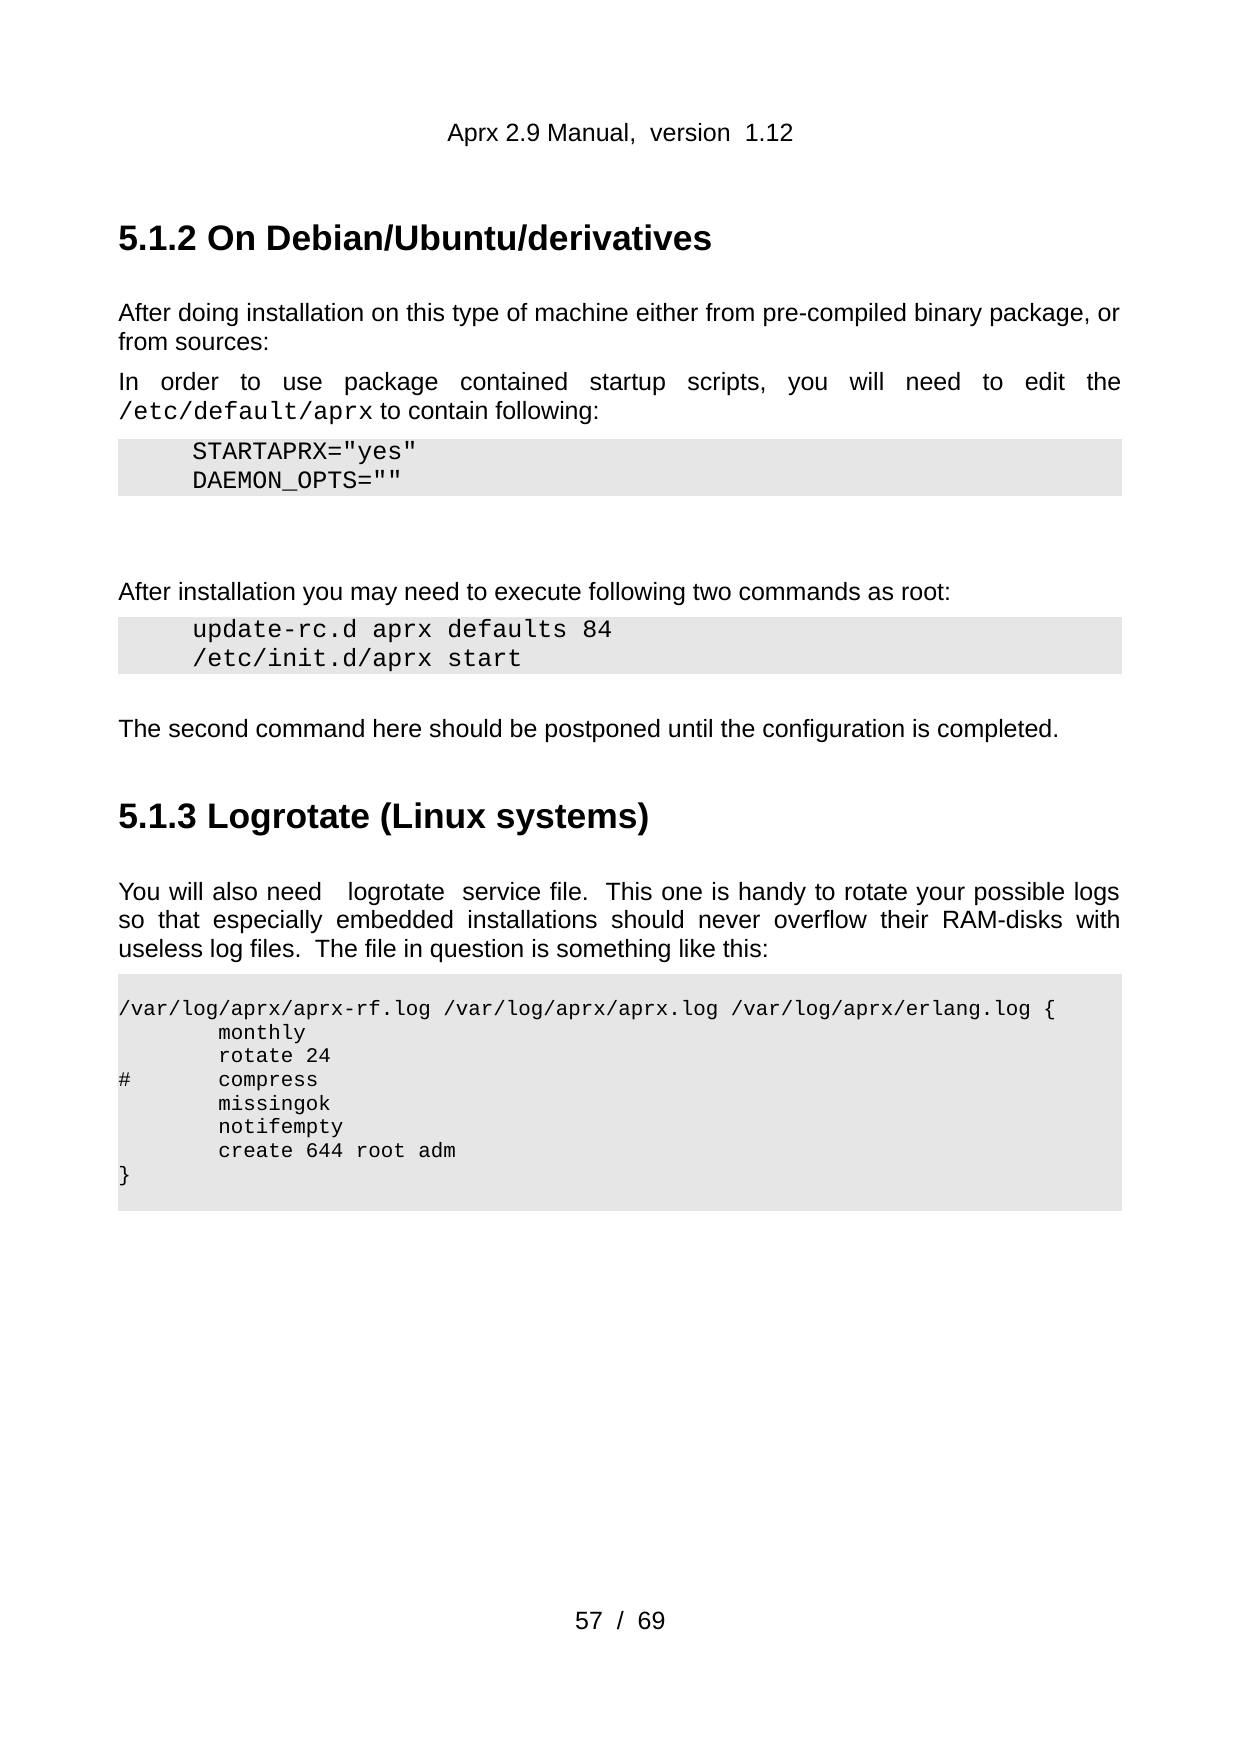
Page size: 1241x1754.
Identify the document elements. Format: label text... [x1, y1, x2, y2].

text The second command here should be postponed until the configuration is completed. [118, 714, 1122, 743]
subtitle On Debian/Ubuntu/derivatives [118, 217, 1122, 258]
text update-rc.d aprx defaults 84 [118, 617, 1122, 645]
text STARTAPRX="yes" [118, 439, 1122, 467]
text /etc/init.d/aprx start [118, 645, 1122, 674]
text In order to use package contained startup scripts, you will need to edit the /etc/default/aprx to contain following: [118, 367, 1122, 427]
text } [118, 1164, 1122, 1187]
text missingok [118, 1093, 1122, 1116]
text You will also need logrotate service file. This one is handy to rotate your possible logs so that especially embedded installations should never overflow their RAM-disks with useless log files. The file in question is something like this: [118, 877, 1122, 963]
text # compress [118, 1069, 1122, 1093]
text After installation you may need to execute following two commands as root: [118, 577, 1122, 605]
text create 644 root adm [118, 1140, 1122, 1164]
text After doing installation on this type of machine either from pre-compiled binary package, or from sources: [118, 298, 1122, 356]
text notifempty [118, 1116, 1122, 1140]
text /var/log/aprx/aprx-rf.log /var/log/aprx/aprx.log /var/log/aprx/erlang.log { [118, 998, 1122, 1022]
text monthly [118, 1022, 1122, 1046]
subtitle Logrotate (Linux systems) [118, 795, 1122, 836]
text rotate 24 [118, 1046, 1122, 1069]
text DAEMON_OPTS="" [118, 467, 1122, 496]
